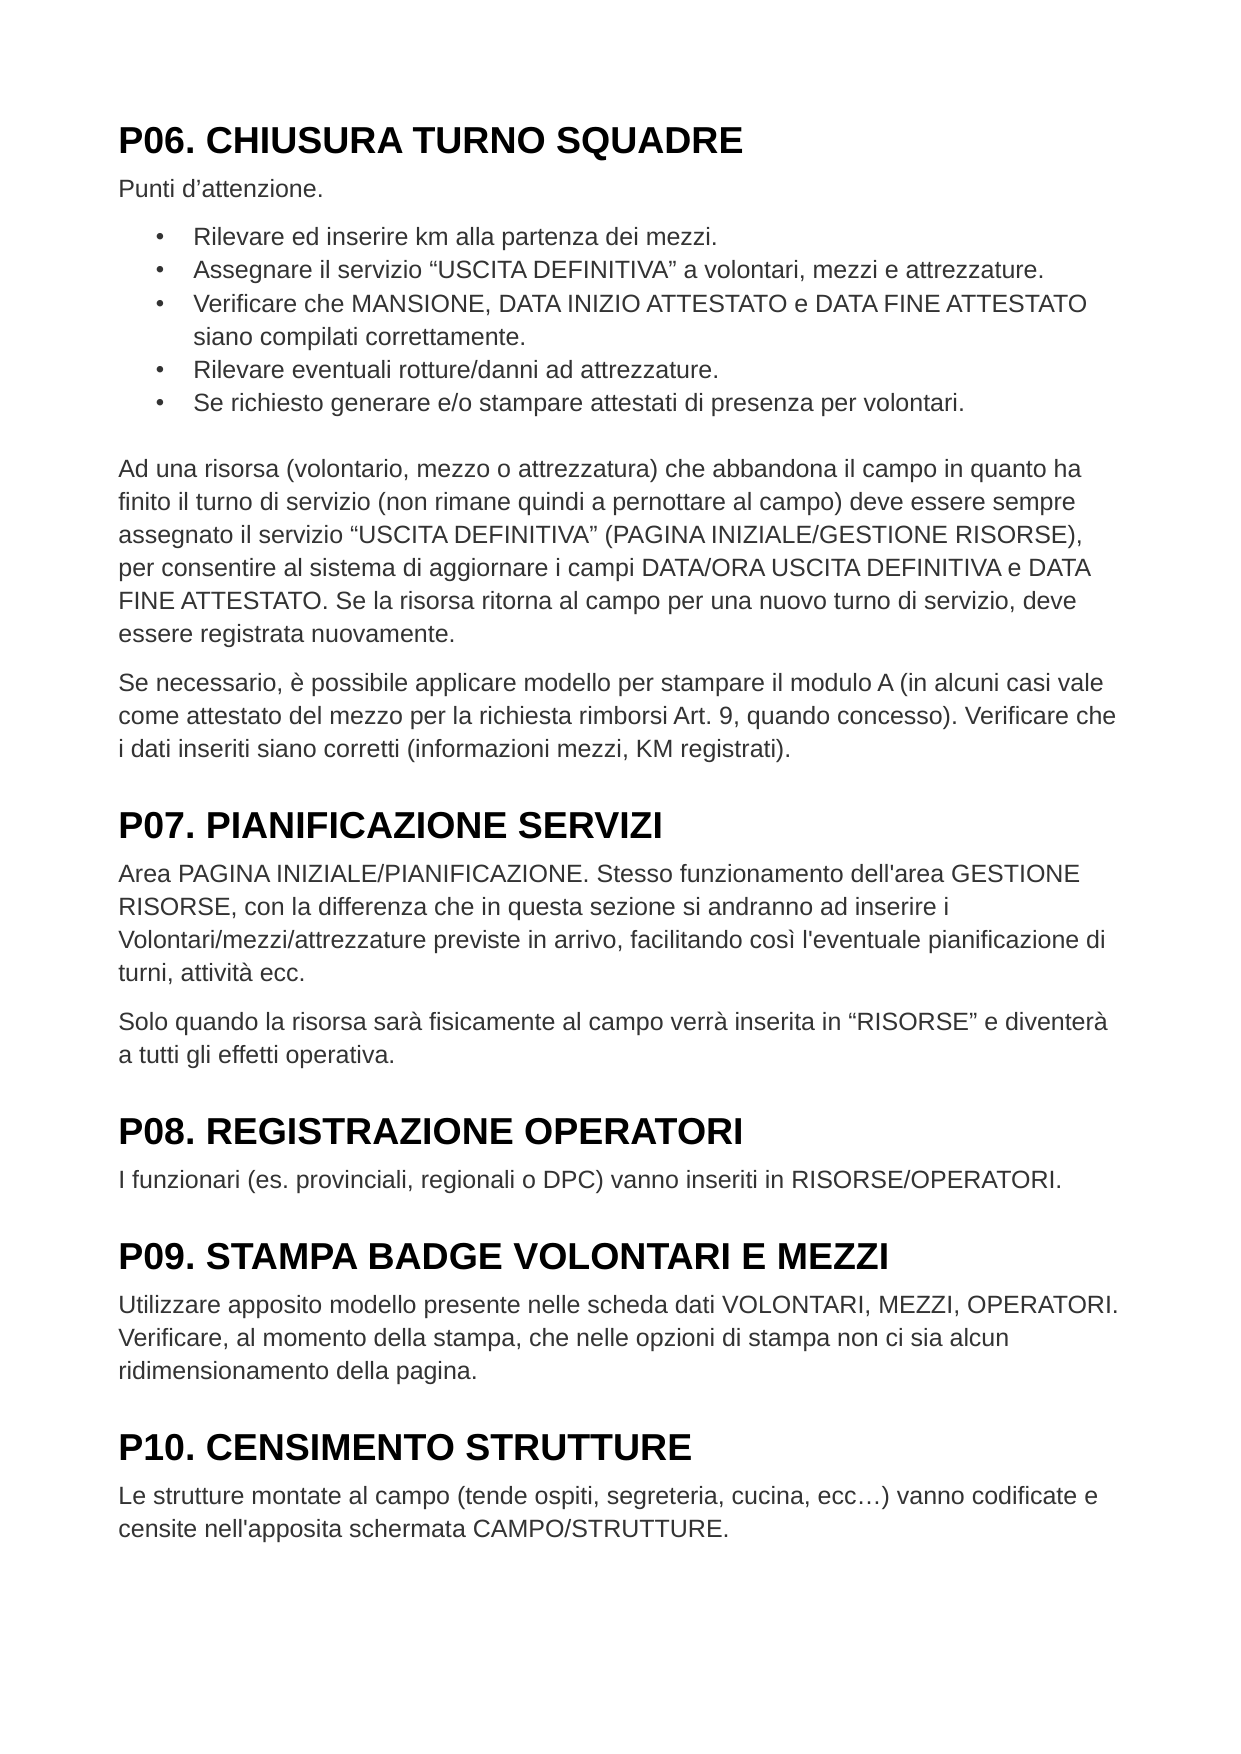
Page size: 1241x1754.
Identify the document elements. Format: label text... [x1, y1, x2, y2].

text Utilizzare apposito modello presente nelle scheda dati VOLONTARI, MEZZI, OPERATORI. Verificare, al momento della stampa, che nelle opzioni di stampa non ci sia alcun ridimensionamento della pagina. [118, 1290, 1122, 1385]
text Se necessario, è possibile applicare modello per stampare il modulo A (in alcuni casi vale come attestato del mezzo per la richiesta rimborsi Art. 9, quando concesso). Verificare che i dati inseriti siano corretti (informazioni mezzi, KM registrati). [118, 668, 1122, 763]
subtitle P08. REGISTRAZIONE OPERATORI [118, 1109, 1122, 1152]
subtitle P10. CENSIMENTO STRUTTURE [118, 1425, 1122, 1468]
text Punti d’attenzione. [118, 174, 1122, 202]
list Verificare che MANSIONE, DATA INIZIO ATTESTATO e DATA FINE ATTESTATO siano compilati correttamente. [156, 289, 1122, 351]
list Assegnare il servizio “USCITA DEFINITIVA” a volontari, mezzi e attrezzature. [156, 256, 1122, 284]
subtitle P09. STAMPA BADGE VOLONTARI E MEZZI [118, 1234, 1122, 1277]
list Rilevare ed inserire km alla partenza dei mezzi. [156, 222, 1122, 251]
text Ad una risorsa (volontario, mezzo o attrezzatura) che abbandona il campo in quanto ha finito il turno di servizio (non rimane quindi a pernottare al campo) deve essere sempre assegnato il servizio “USCITA DEFINITIVA” (PAGINA INIZIALE/GESTIONE RISORSE), per consentire al sistema di aggiornare i campi DATA/ORA USCITA DEFINITIVA e DATA FINE ATTESTATO. Se la risorsa ritorna al campo per una nuovo turno di servizio, deve essere registrata nuovamente. [118, 421, 1122, 648]
text Solo quando la risorsa sarà fisicamente al campo verrà inserita in “RISORSE” e diventerà a tutti gli effetti operativa. [118, 1007, 1122, 1068]
list Se richiesto generare e/o stampare attestati di presenza per volontari. [156, 388, 1122, 417]
subtitle P07. PIANIFICAZIONE SERVIZI [118, 803, 1122, 846]
text Le strutture montate al campo (tende ospiti, segreteria, cucina, ecc…) vanno codificate e censite nell'apposita schermata CAMPO/STRUTTURE. [118, 1481, 1122, 1543]
subtitle P06. CHIUSURA TURNO SQUADRE [118, 118, 1122, 161]
text I funzionari (es. provinciali, regionali o DPC) vanno inseriti in RISORSE/OPERATORI. [118, 1165, 1122, 1193]
list Rilevare eventuali rotture/danni ad attrezzature. [156, 355, 1122, 384]
text Area PAGINA INIZIALE/PIANIFICAZIONE. Stesso funzionamento dell'area GESTIONE RISORSE, con la differenza che in questa sezione si andranno ad inserire i Volontari/mezzi/attrezzature previste in arrivo, facilitando così l'eventuale pianificazione di turni, attività ecc. [118, 859, 1122, 987]
